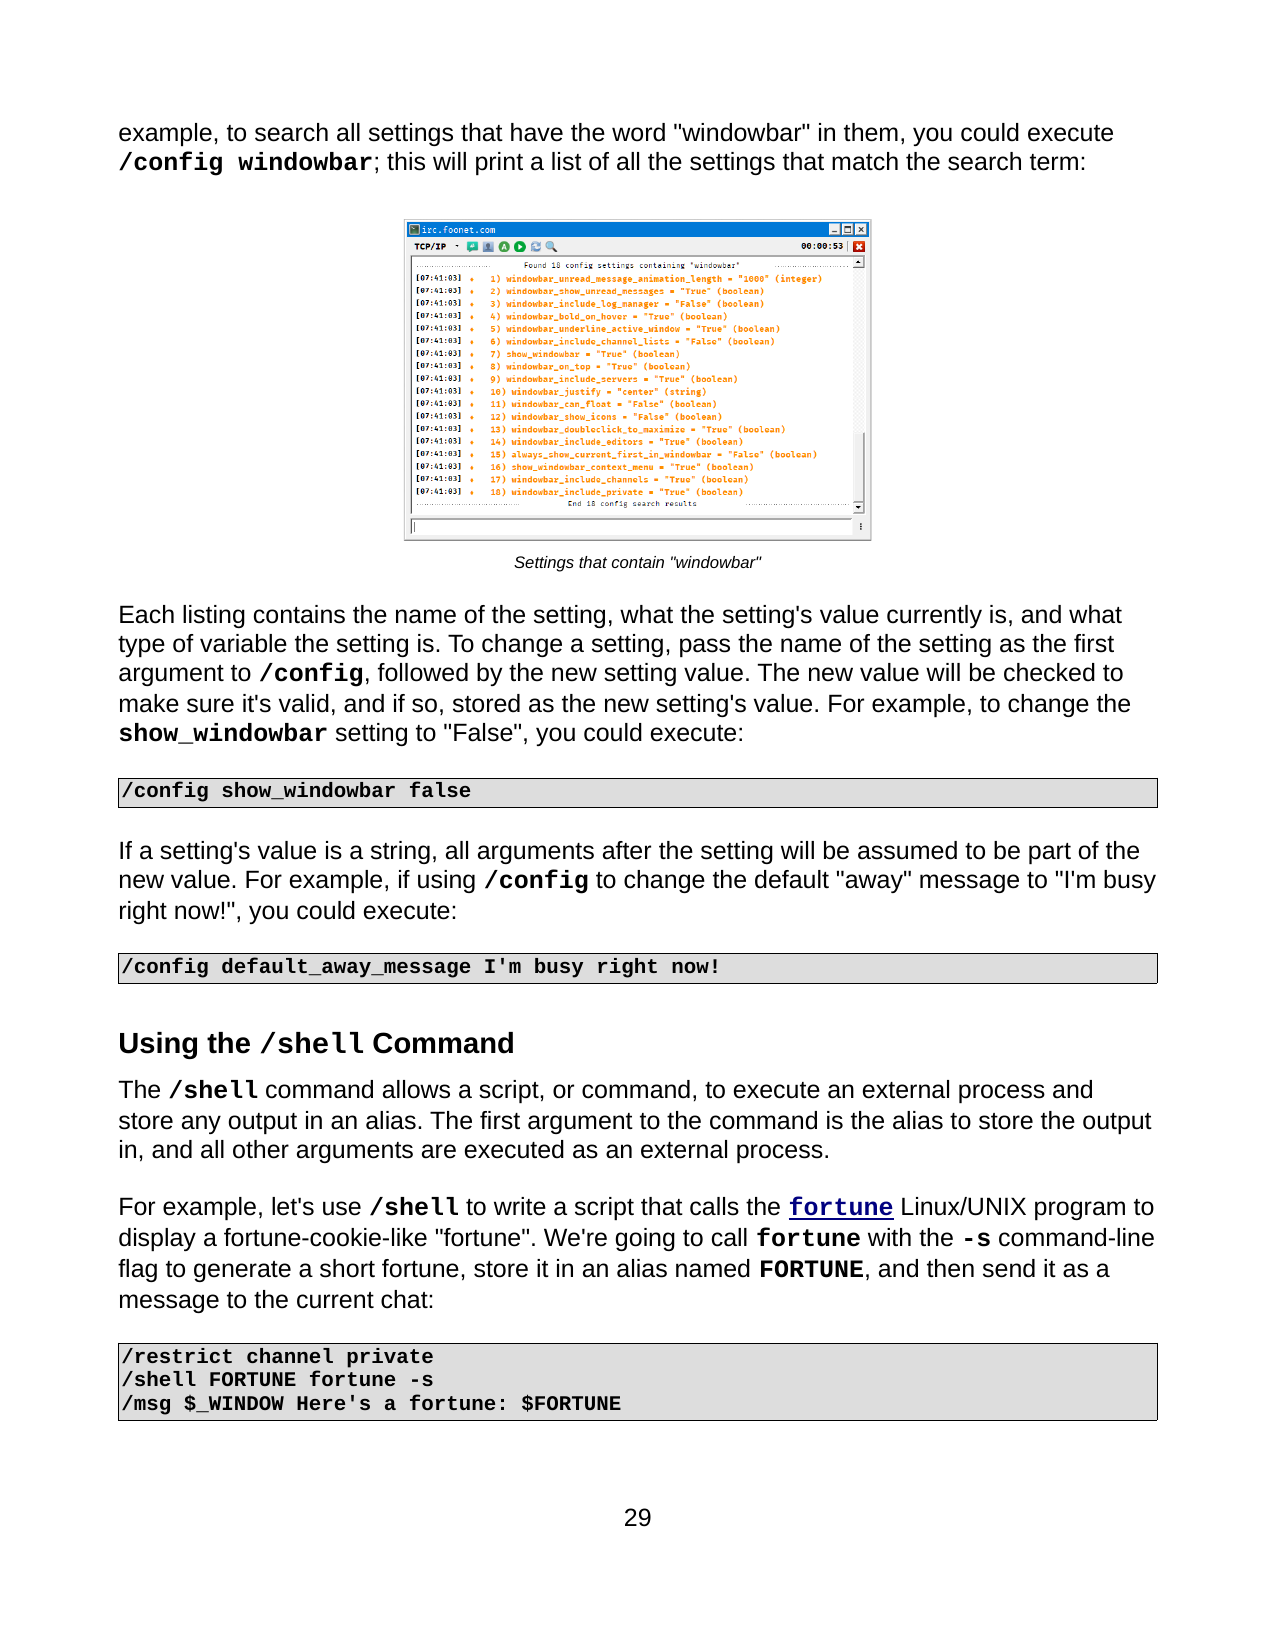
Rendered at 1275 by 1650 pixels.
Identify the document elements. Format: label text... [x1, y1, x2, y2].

table_header /config default_away_message I'm busy right now! [119, 954, 1157, 983]
text For example, let's use /shell to write a script that calls the fortune Linux/UNIX program to display a fortune-cookie-like "fortune". We're going to call fortune with the -s command-line flag to generate a short fortune, store it in an alias named FORTUNE, and then send it as a message to the current chat: [118, 1192, 1157, 1314]
text Settings that contain "windowbar" [463, 541, 812, 572]
text The /shell command allows a script, or command, to execute an external process and store any output in an alias. The first argument to the command is the alias to store the output in, and all other arguments are executed as an external process. [118, 1075, 1157, 1163]
text Each listing contains the name of the setting, what the setting's value currently is, and what type of variable the setting is. To change a setting, pass the name of the setting as the first argument to /config, followed by the new setting value. The new value will be checked to make sure it's valid, and if so, stored as the new setting's value. For example, to change the show_windowbar setting to "False", you could execute: [118, 601, 1157, 749]
table_header /restrict channel private /shell FORTUNE fortune -s /msg $_WINDOW Here's a fortune: $FORTUNE [119, 1344, 1157, 1420]
text If a setting's value is a string, all arguments after the setting will be assumed to be part of the new value. For example, if using /config to change the default "away" message to "I'm busy right now!", you could execute: [118, 836, 1157, 924]
text example, to search all settings that have the word "windowbar" in them, you could execute /config windowbar; this will print a list of all the settings that match the search term: [118, 118, 1157, 178]
picture [403, 219, 872, 541]
subtitle Using the /shell Command [118, 1026, 1157, 1063]
table_header /config show_windowbar false [119, 779, 1157, 807]
